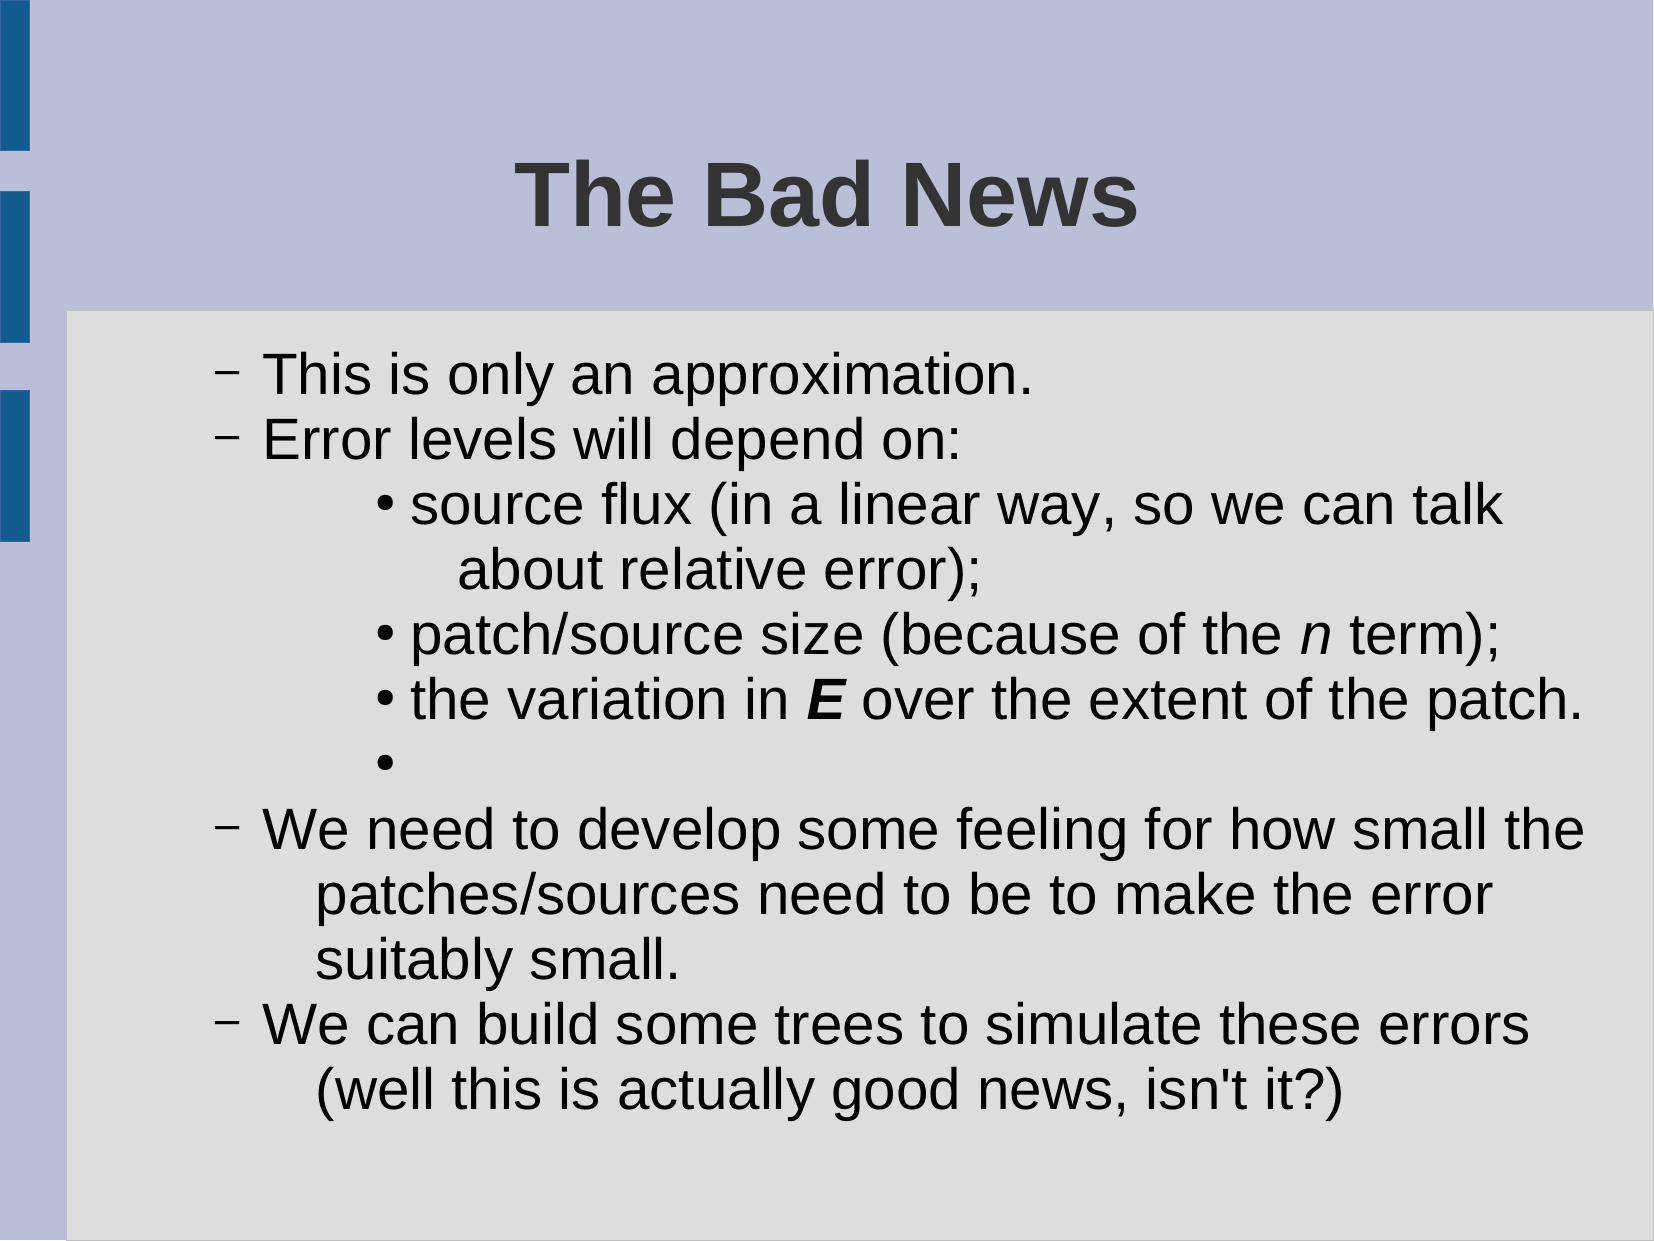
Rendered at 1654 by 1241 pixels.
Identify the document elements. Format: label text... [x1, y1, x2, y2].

title The Bad News [121, 91, 1534, 299]
text_box This is only an approximation. Error levels will depend on: source flux (in a linear way, so we can talk about relative error); patch/source size (because of the n term); the variation in E over the extent of the patch. We need to develop some feeling for how small the patches/sources need to be to make the error suitably small. We can build some trees to simulate these errors (well this is actually good news, isn't it?) [103, 341, 1625, 1123]
